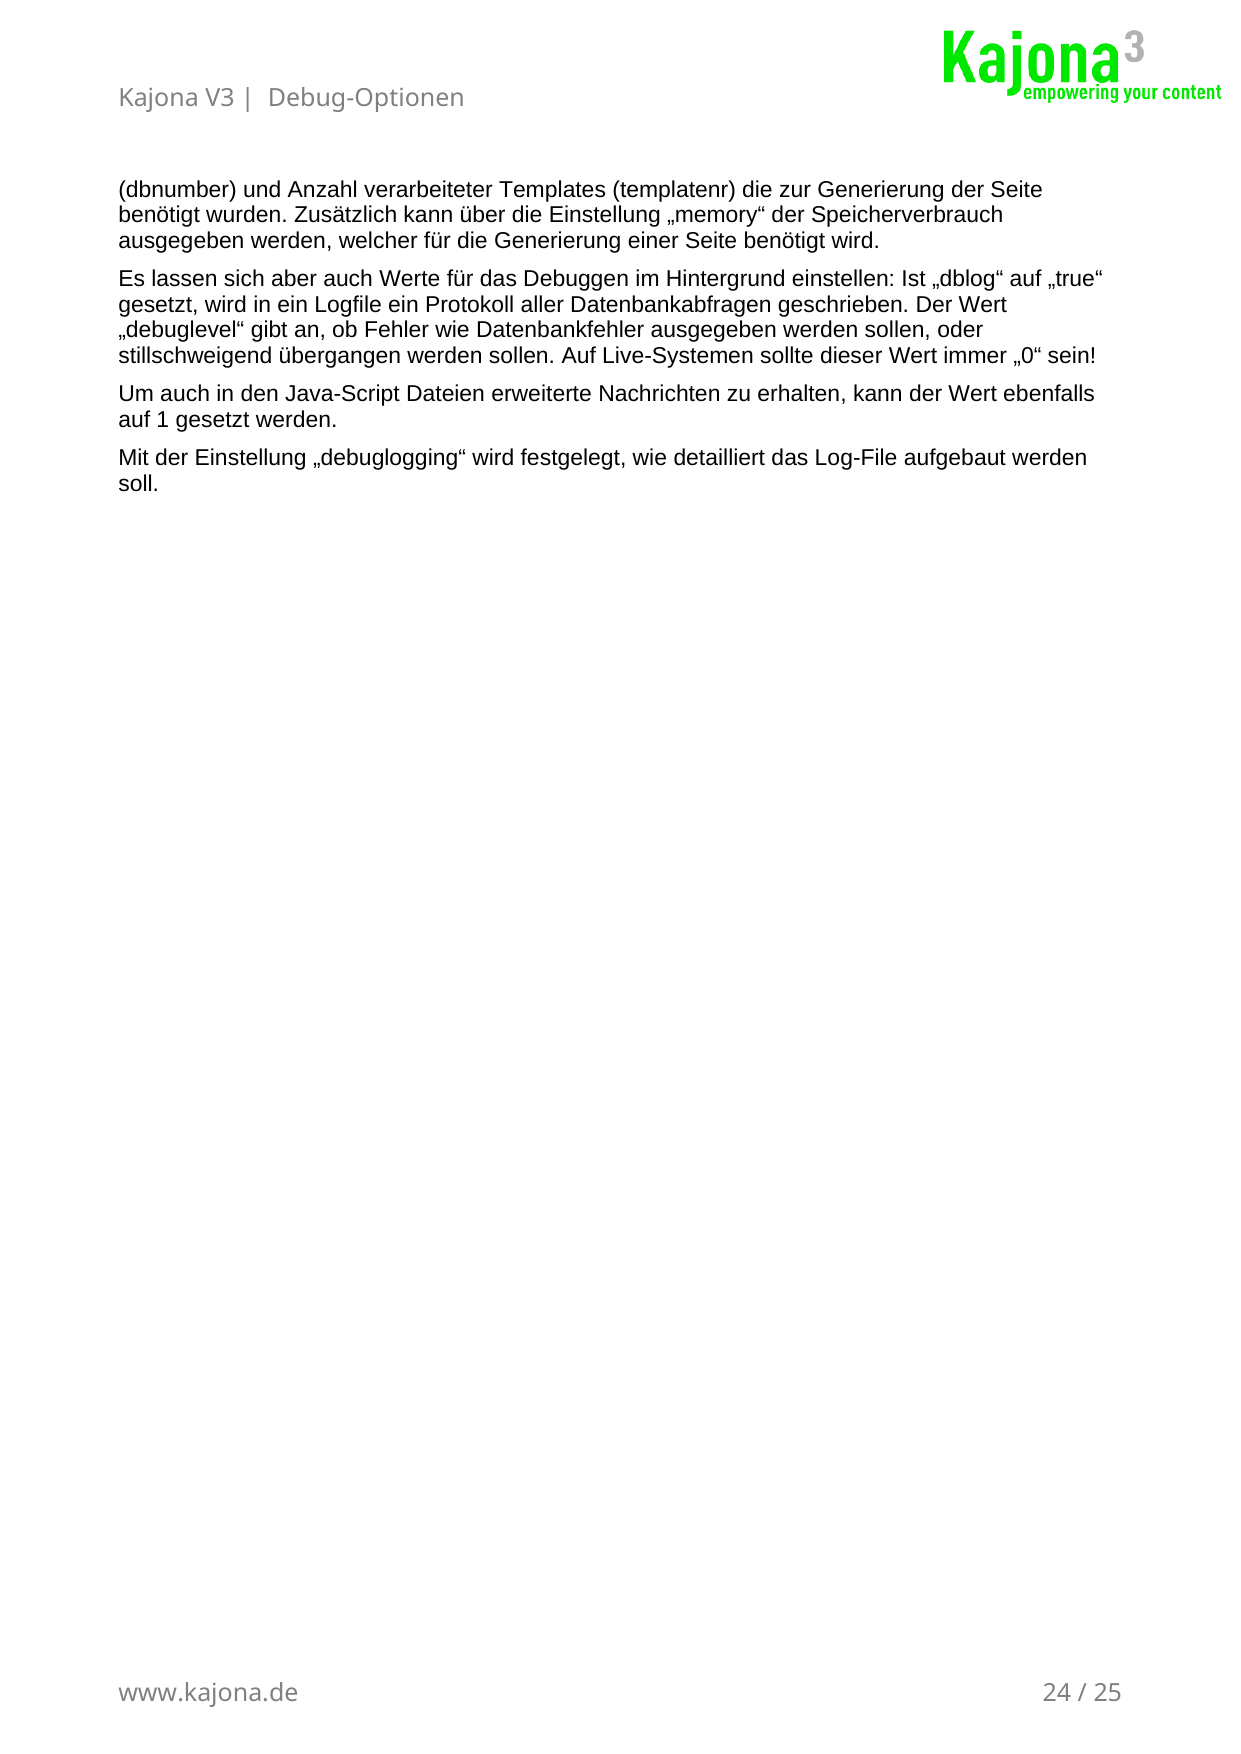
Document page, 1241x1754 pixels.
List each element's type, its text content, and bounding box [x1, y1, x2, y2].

text Mit der Einstellung „debuglogging“ wird festgelegt, wie detailliert das Log-File aufgebaut werden soll. [118, 445, 1122, 496]
text Um auch in den Java-Script Dateien erweiterte Nachrichten zu erhalten, kann der Wert ebenfalls auf 1 gesetzt werden. [118, 381, 1122, 432]
picture [944, 30, 1221, 103]
text (dbnumber) und Anzahl verarbeiteter Templates (templatenr) die zur Generierung der Seite benötigt wurden. Zusätzlich kann über die Einstellung „memory“ der Speicherverbrauch ausgegeben werden, welcher für die Generierung einer Seite benötigt wird. [118, 177, 1122, 253]
text Es lassen sich aber auch Werte für das Debuggen im Hintergrund einstellen: Ist „dblog“ auf „true“ gesetzt, wird in ein Logfile ein Protokoll aller Datenbankabfragen geschrieben. Der Wert „debuglevel“ gibt an, ob Fehler wie Datenbankfehler ausgegeben werden sollen, oder stillschweigend übergangen werden sollen. Auf Live-Systemen sollte dieser Wert immer „0“ sein! [118, 266, 1122, 368]
